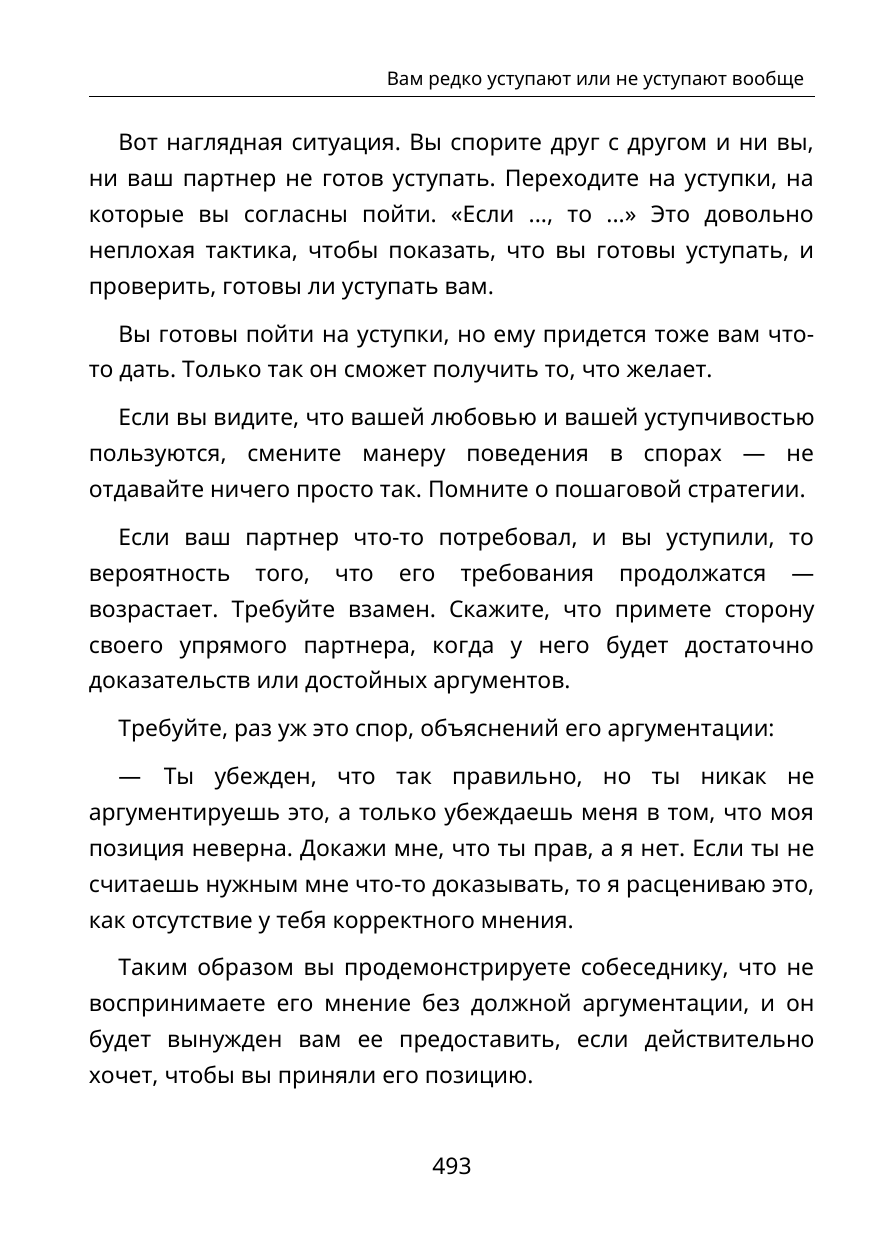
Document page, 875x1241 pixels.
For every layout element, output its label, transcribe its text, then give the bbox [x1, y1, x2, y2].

text Вы готовы пойти на уступки, но ему придется тоже вам что-то дать. Только так он сможет получить то, что желает. [88, 317, 815, 385]
text Таким образом вы продемонстрируете собеседнику, что не воспринимаете его мнение без должной аргументации, и он будет вынужден вам ее предоставить, если действительно хочет, чтобы вы приняли его позицию. [88, 951, 815, 1090]
text Вот наглядная ситуация. Вы спорите друг с другом и ни вы, ни ваш партнер не готов уступать. Переходите на уступки, на которые вы согласны пойти. «Если ..., то ...» Это довольно неплохая тактика, чтобы показать, что вы готовы уступать, и проверить, готовы ли уступать вам. [88, 126, 815, 301]
text Если ваш партнер что-то потребовал, и вы уступили, то вероятность того, что его требования продолжатся — возрастает. Требуйте взамен. Скажите, что примете сторону своего упрямого партнера, когда у него будет достаточно доказательств или достойных аргументов. [88, 521, 815, 696]
list Ты убежден, что так правильно, но ты никак не аргументируешь это, а только убеждаешь меня в том, что моя позиция неверна. Докажи мне, что ты прав, а я нет. Если ты не считаешь нужным мне что-то доказывать, то я расцениваю это, как отсутствие у тебя корректного мнения. [88, 760, 815, 935]
text Требуйте, раз уж это спор, объяснений его аргументации: [88, 712, 815, 743]
text Если вы видите, что вашей любовью и вашей уступчивостью пользуются, смените манеру поведения в спорах — не отдавайте ничего просто так. Помните о пошаговой стратегии. [88, 401, 815, 504]
